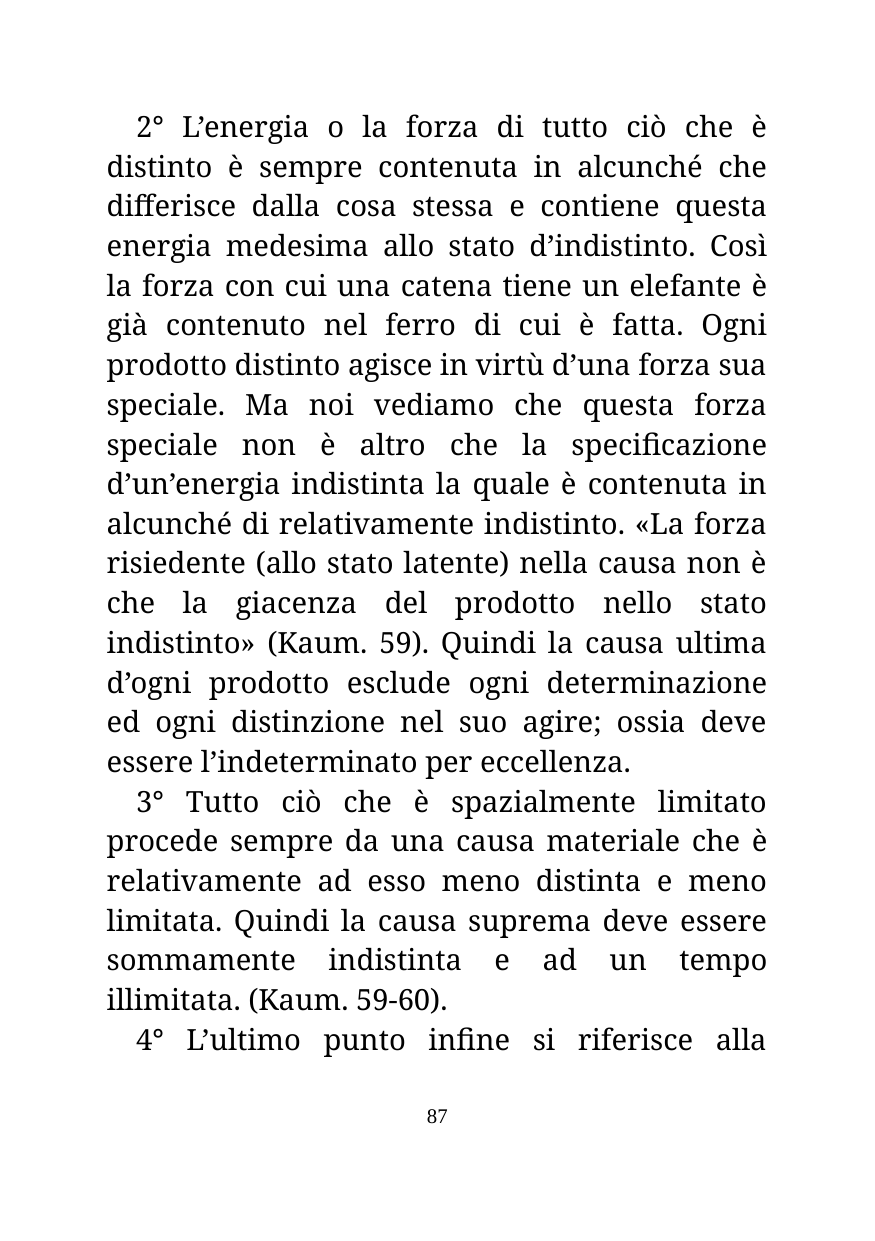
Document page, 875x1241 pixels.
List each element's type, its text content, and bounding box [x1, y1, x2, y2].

text 3° Tutto ciò che è spazialmente limitato procede sempre da una causa materiale che è relativamente ad esso meno distinta e meno limitata. Quindi la causa suprema deve essere sommamente indistinta e ad un tempo illimitata. (Kaum. 59-60). [106, 781, 768, 1019]
text 4° L’ultimo punto infine si riferisce alla [106, 1019, 768, 1059]
text 2° L’energia o la forza di tutto ciò che è distinto è sempre contenuta in alcunché che differisce dalla cosa stessa e contiene questa energia medesima allo stato d’indistinto. Così la forza con cui una catena tiene un elefante è già contenuto nel ferro di cui è fatta. Ogni prodotto distinto agisce in virtù d’una forza sua speciale. Ma noi vediamo che questa forza speciale non è altro che la specificazione d’un’energia indistinta la quale è contenuta in alcunché di relativamente indistinto. «La forza risiedente (allo stato latente) nella causa non è che la giacenza del prodotto nello stato indistinto» (Kaum. 59). Quindi la causa ultima d’ogni prodotto esclude ogni determinazione ed ogni distinzione nel suo agire; ossia deve essere l’indeterminato per eccellenza. [106, 106, 768, 781]
